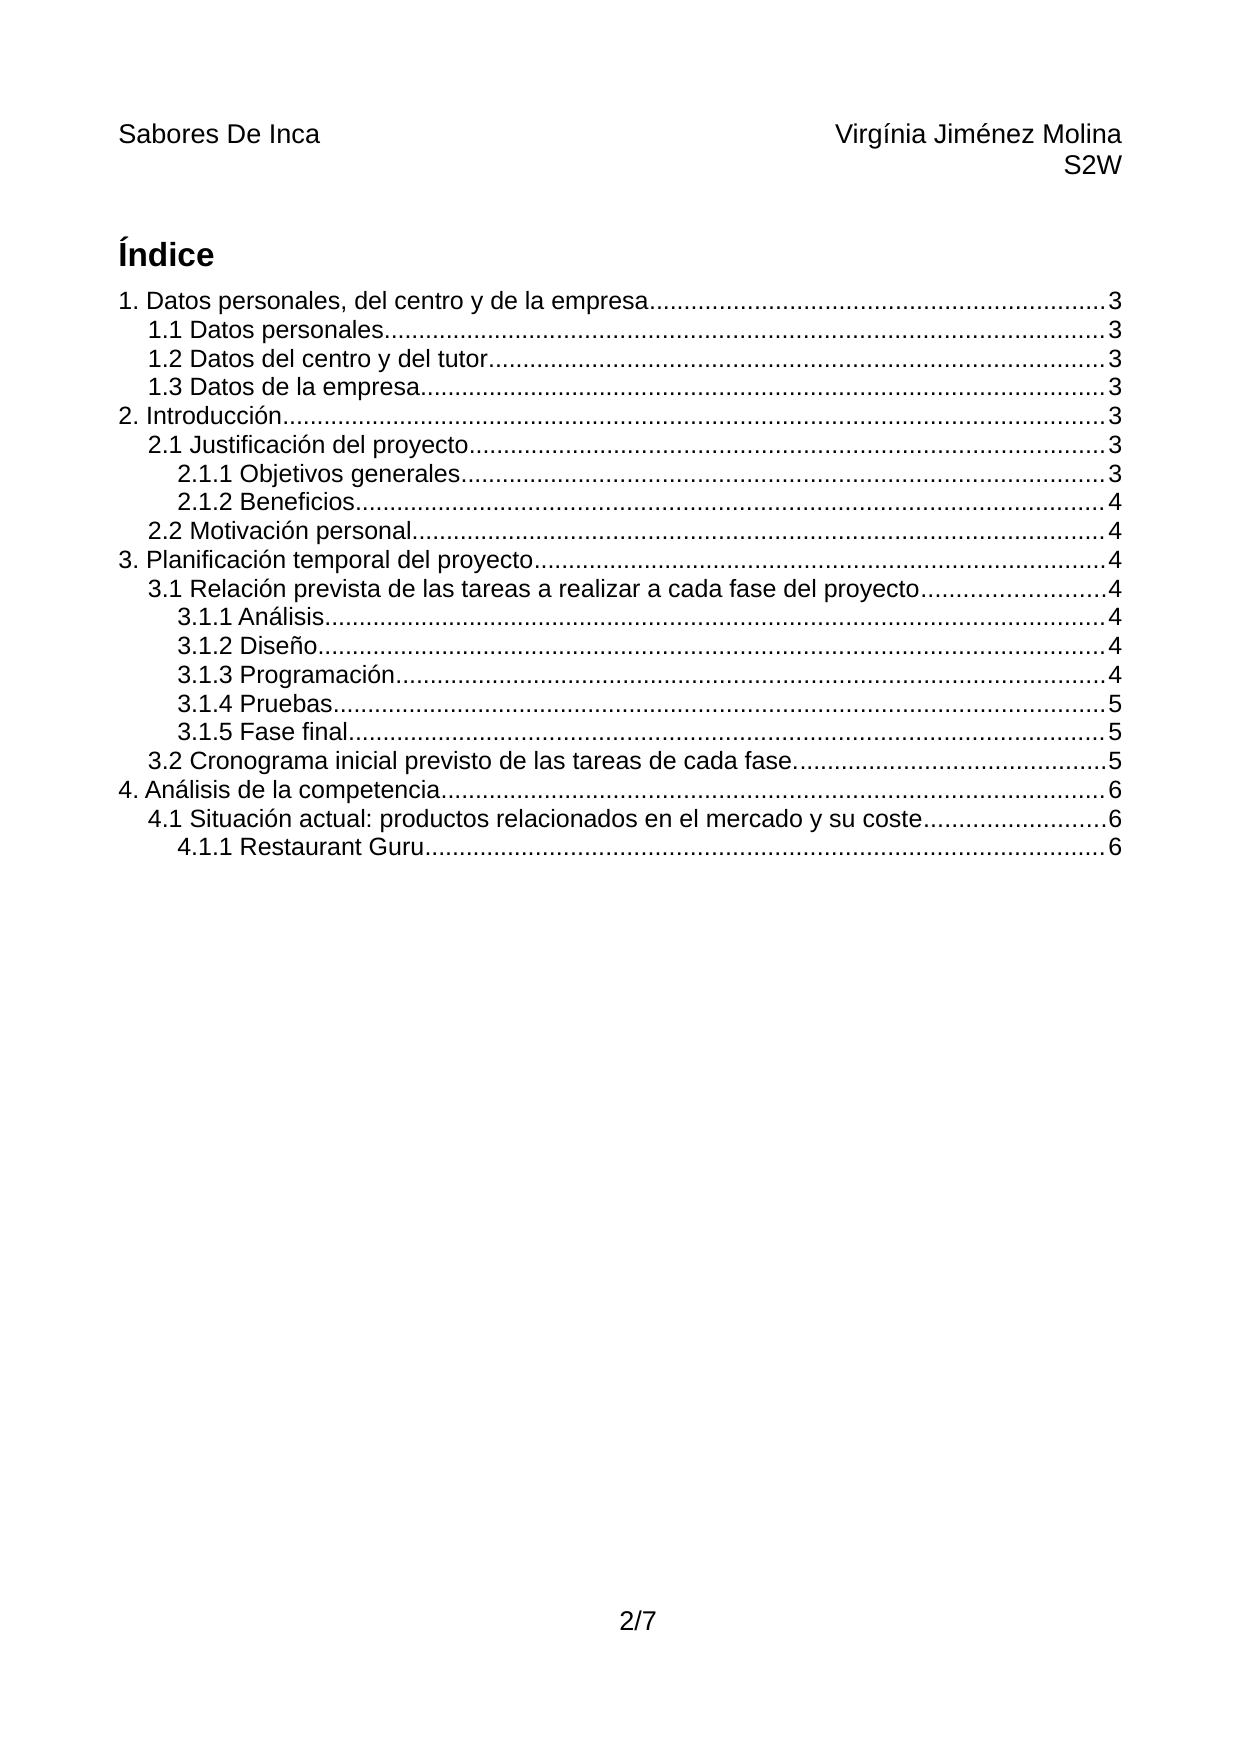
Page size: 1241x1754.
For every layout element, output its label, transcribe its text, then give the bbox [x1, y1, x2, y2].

text 3.2 Cronograma inicial previsto de las tareas de cada fase. 5 [148, 746, 1122, 775]
text 3.1.2 Diseño 4 [177, 631, 1122, 660]
text 2.1.2 Beneficios 4 [177, 487, 1122, 516]
text 3.1.5 Fase final 5 [177, 717, 1122, 746]
text 2.1.1 Objetivos generales 3 [177, 458, 1122, 487]
text 3.1.4 Pruebas 5 [177, 688, 1122, 717]
text 1. Datos personales, del centro y de la empresa 3 [118, 286, 1122, 315]
text 4.1 Situación actual: productos relacionados en el mercado y su coste 6 [148, 803, 1122, 832]
text 1.2 Datos del centro y del tutor 3 [148, 343, 1122, 372]
text 2.2 Motivación personal 4 [148, 516, 1122, 545]
text 3.1.3 Programación 4 [177, 660, 1122, 688]
text 1.3 Datos de la empresa 3 [148, 372, 1122, 401]
text 3.1 Relación prevista de las tareas a realizar a cada fase del proyecto 4 [148, 573, 1122, 602]
subtitle Índice [118, 235, 1122, 273]
text 4.1.1 Restaurant Guru 6 [177, 832, 1122, 861]
text 4. Análisis de la competencia 6 [118, 775, 1122, 803]
text 3.1.1 Análisis 4 [177, 602, 1122, 631]
text 3. Planificación temporal del proyecto 4 [118, 545, 1122, 573]
text 1.1 Datos personales 3 [148, 315, 1122, 343]
text 2. Introducción 3 [118, 401, 1122, 430]
text 2.1 Justificación del proyecto 3 [148, 430, 1122, 458]
